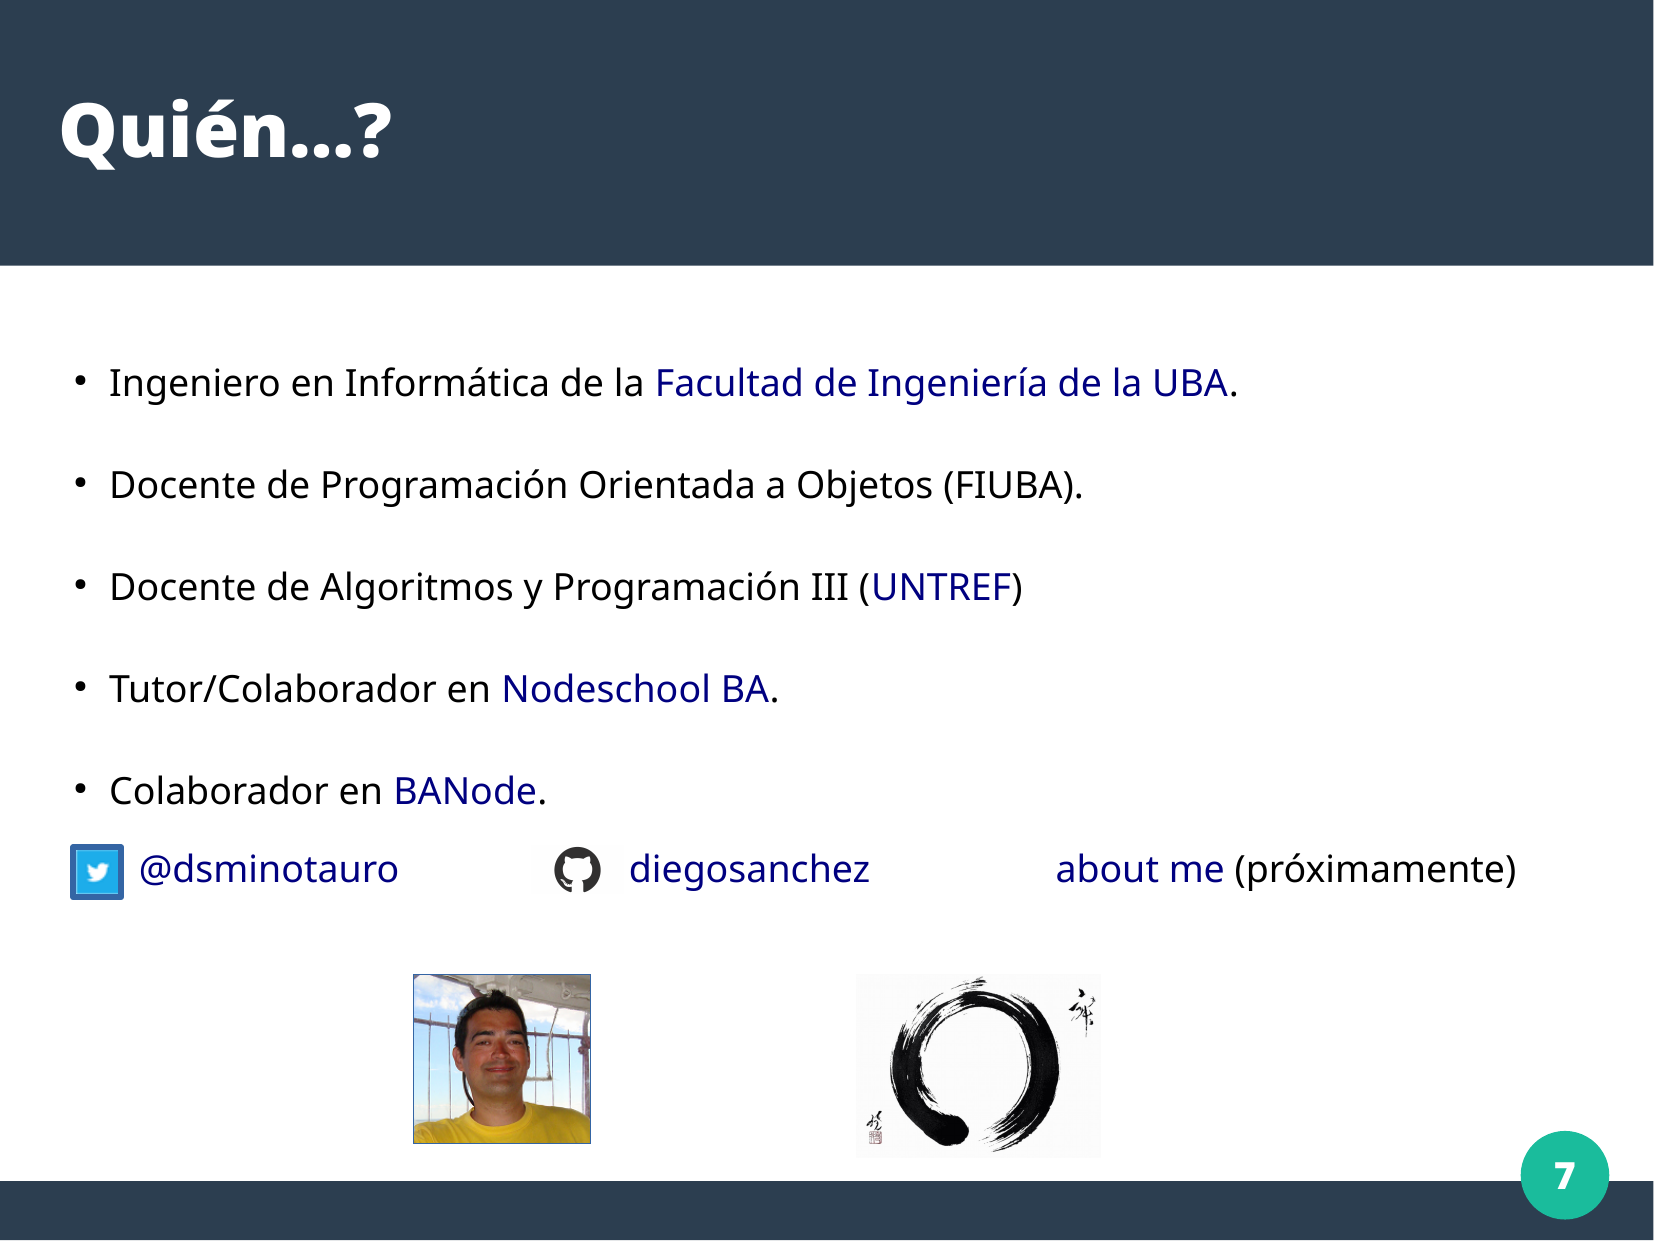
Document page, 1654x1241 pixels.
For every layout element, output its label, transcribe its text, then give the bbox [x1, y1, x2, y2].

text_box Ingeniero en Informática de la Facultad de Ingeniería de la UBA. Docente de Programación Orientada a Objetos (FIUBA). Docente de Algoritmos y Programación III (UNTREF) Tutor/Colaborador en Nodeschool BA. Colaborador en BANode. [59, 348, 1325, 756]
text_box diegosanchez [614, 839, 902, 898]
picture [76, 850, 119, 895]
picture [531, 845, 614, 894]
text_box @dsminotauro [124, 839, 428, 898]
picture [856, 974, 1101, 1158]
picture [413, 974, 591, 1144]
title Quién…? [59, 49, 1595, 207]
text_box about me (próximamente) [1040, 839, 1565, 898]
